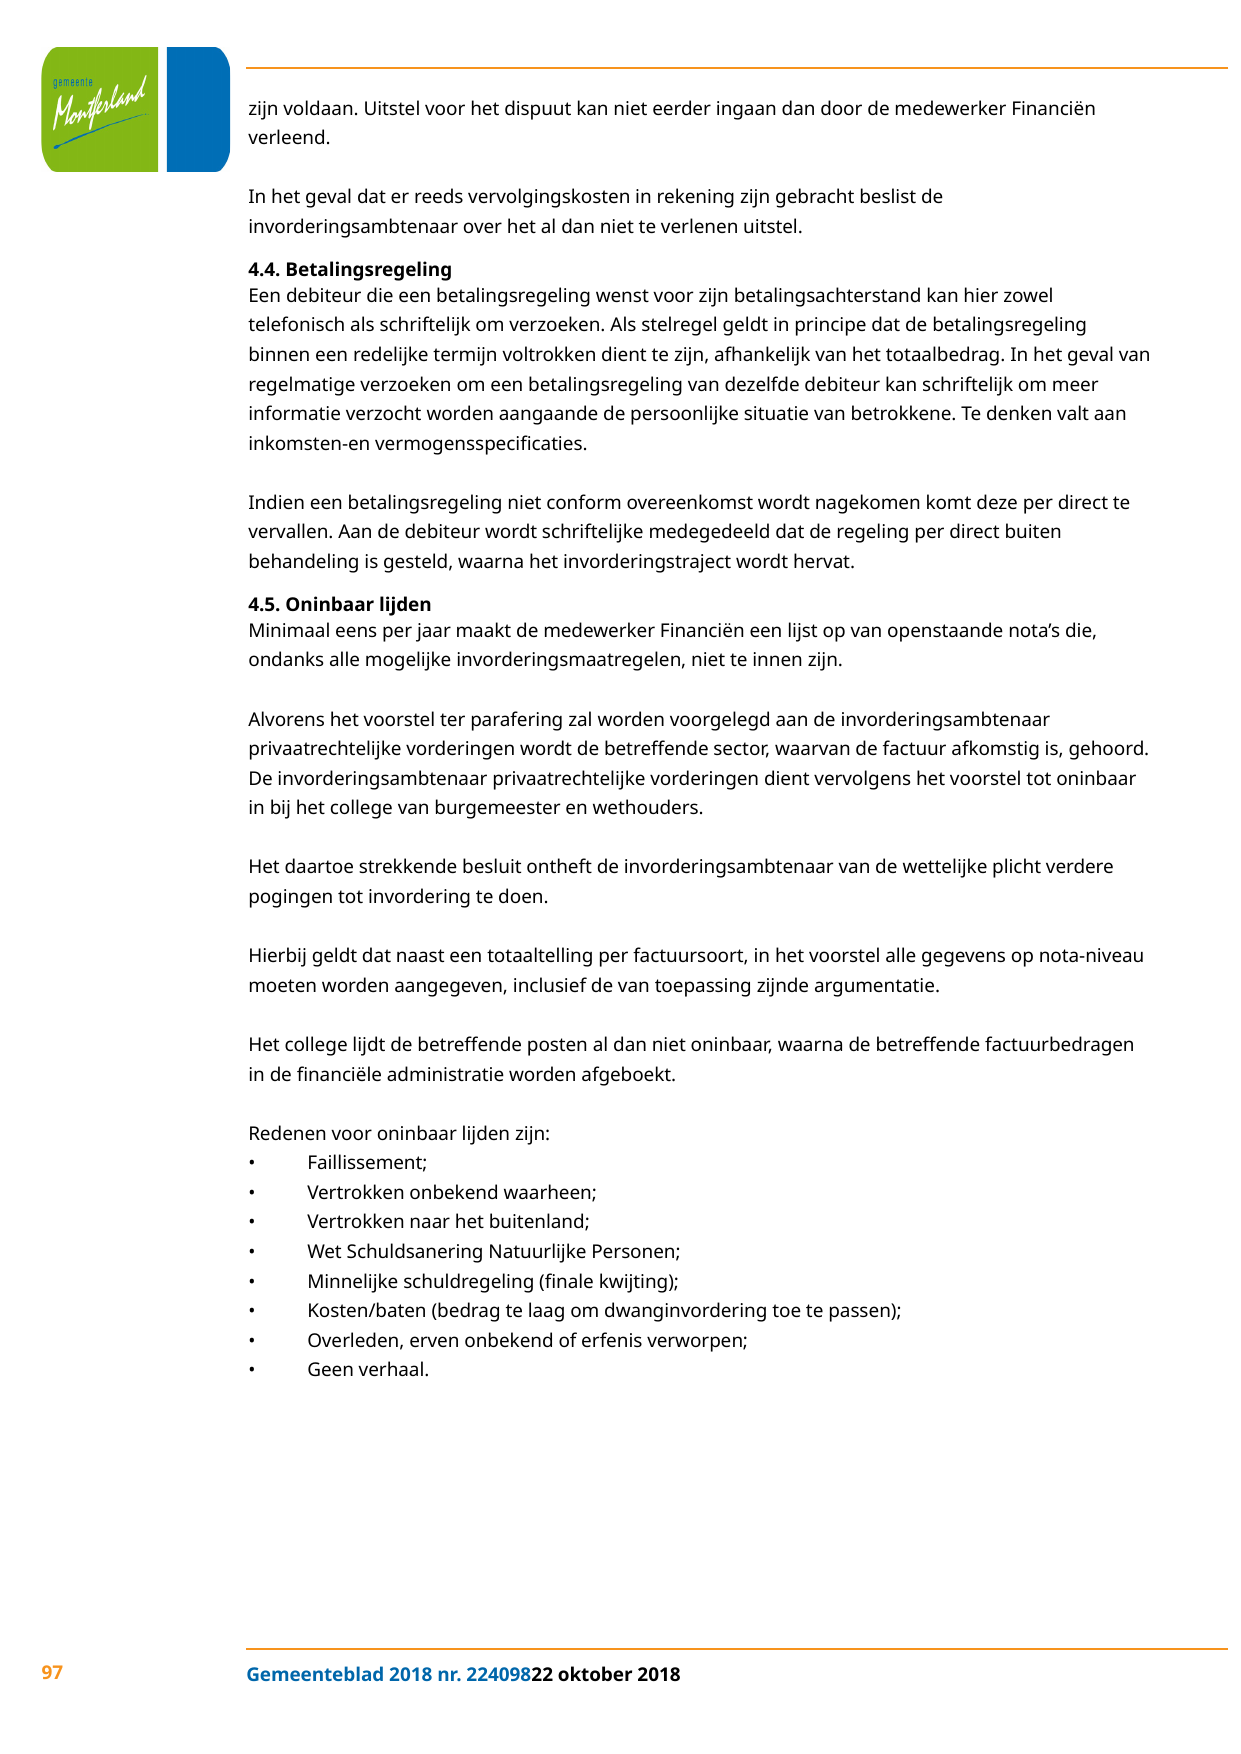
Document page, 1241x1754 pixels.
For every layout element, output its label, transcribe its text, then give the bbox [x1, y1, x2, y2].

text zijn voldaan. Uitstel voor het dispuut kan niet eerder ingaan dan door de medewerker Financiën verleend. [248, 95, 1152, 150]
list Kosten/baten (bedrag te laag om dwanginvordering toe te passen); [248, 1297, 1152, 1323]
list Faillissement; [248, 1149, 1152, 1175]
text 4.4. Betalingsregeling [248, 256, 1152, 282]
text Hierbij geldt dat naast een totaaltelling per factuursoort, in het voorstel alle gegevens op nota-niveau moeten worden aangegeven, inclusief de van toepassing zijnde argumentatie. [248, 942, 1152, 998]
list Overleden, erven onbekend of erfenis verworpen; [248, 1327, 1152, 1353]
text Het daartoe strekkende besluit ontheft de invorderingsambtenaar van de wettelijke plicht verdere pogingen tot invordering te doen. [248, 854, 1152, 909]
list Geen verhaal. [248, 1357, 1152, 1382]
list Minnelijke schuldregeling (finale kwijting); [248, 1268, 1152, 1294]
list Vertrokken onbekend waarheen; [248, 1179, 1152, 1205]
text Minimaal eens per jaar maakt de medewerker Financiën een lijst op van openstaande nota’s die, ondanks alle mogelijke invorderingsmaatregelen, niet te innen zijn. [248, 617, 1152, 672]
text Alvorens het voorstel ter parafering zal worden voorgelegd aan de invorderingsambtenaar privaatrechtelijke vorderingen wordt de betreffende sector, waarvan de factuur afkomstig is, gehoord. De invorderingsambtenaar privaatrechtelijke vorderingen dient vervolgens het voorstel tot oninbaar in bij het college van burgemeester en wethouders. [248, 706, 1152, 820]
text Het college lijdt de betreffende posten al dan niet oninbaar, waarna de betreffende factuurbedragen in de financiële administratie worden afgeboekt. [248, 1031, 1152, 1087]
picture [41, 47, 231, 172]
list Wet Schuldsanering Natuurlijke Personen; [248, 1238, 1152, 1264]
list Vertrokken naar het buitenland; [248, 1209, 1152, 1234]
text Indien een betalingsregeling niet conform overeenkomst wordt nagekomen komt deze per direct te vervallen. Aan de debiteur wordt schriftelijke medegedeeld dat de regeling per direct buiten behandeling is gesteld, waarna het invorderingstraject wordt hervat. [248, 489, 1152, 574]
text Een debiteur die een betalingsregeling wenst voor zijn betalingsachterstand kan hier zowel telefonisch als schriftelijk om verzoeken. Als stelregel geldt in principe dat de betalingsregeling binnen een redelijke termijn voltrokken dient te zijn, afhankelijk van het totaalbedrag. In het geval van regelmatige verzoeken om een betalingsregeling van dezelfde debiteur kan schriftelijk om meer informatie verzocht worden aangaande de persoonlijke situatie van betrokkene. Te denken valt aan inkomsten-en vermogensspecificaties. [248, 282, 1152, 456]
text In het geval dat er reeds vervolgingskosten in rekening zijn gebracht beslist de invorderingsambtenaar over het al dan niet te verlenen uitstel. [248, 183, 1152, 239]
text Redenen voor oninbaar lijden zijn: [248, 1120, 1152, 1146]
text 4.5. Oninbaar lijden [248, 591, 1152, 617]
